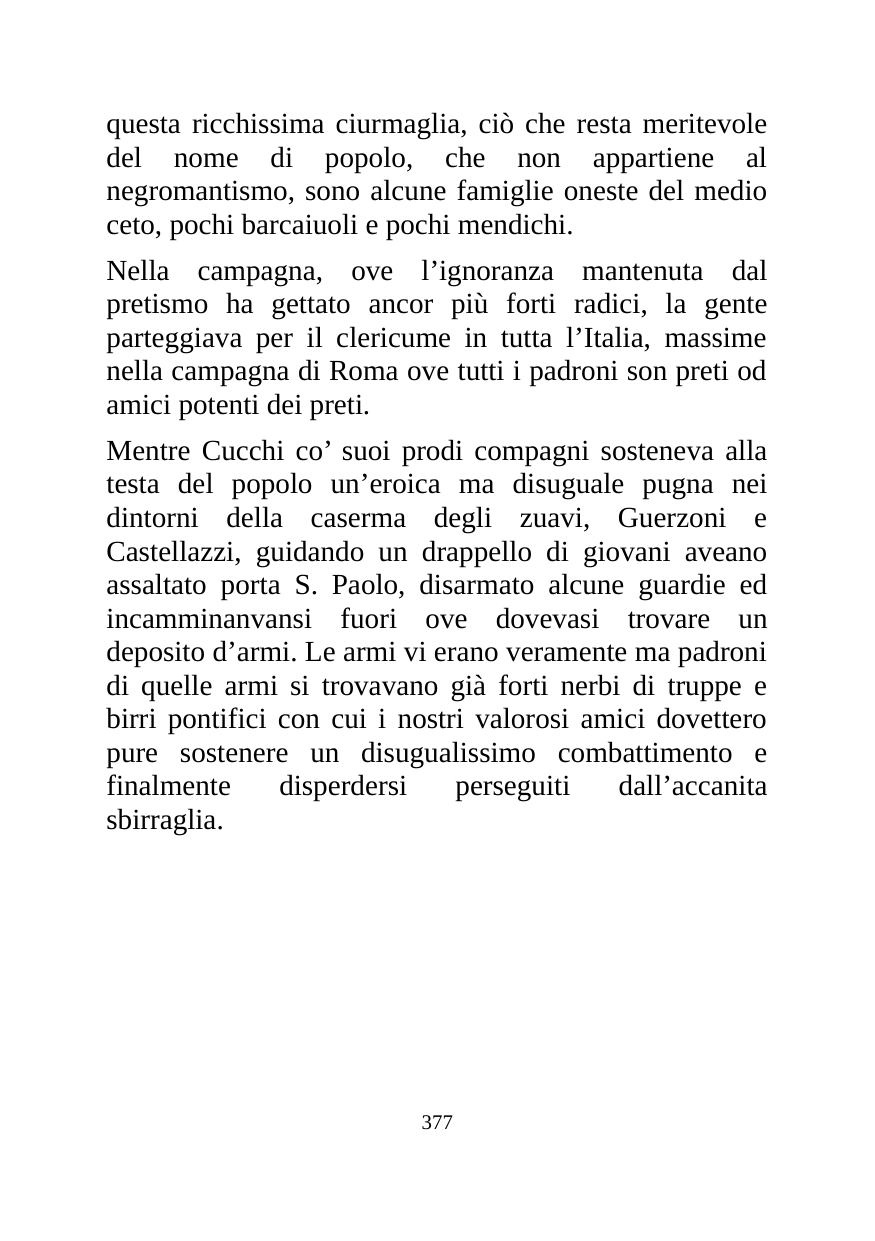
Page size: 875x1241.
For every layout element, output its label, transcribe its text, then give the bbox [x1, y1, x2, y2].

text questa ricchissima ciurmaglia, ciò che resta meritevole del nome di popolo, che non appartiene al negromantismo, sono alcune famiglie oneste del medio ceto, pochi barcaiuoli e pochi mendichi. [106, 106, 768, 240]
text Mentre Cucchi co’ suoi prodi compagni sosteneva alla testa del popolo un’eroica ma disuguale pugna nei dintorni della caserma degli zuavi, Guerzoni e Castellazzi, guidando un drappello di giovani aveano assaltato porta S. Paolo, disarmato alcune guardie ed incamminanvansi fuori ove dovevasi trovare un deposito d’armi. Le armi vi erano veramente ma padroni di quelle armi si trovavano già forti nerbi di truppe e birri pontifici con cui i nostri valorosi amici dovettero pure sostenere un disugualissimo combattimento e finalmente disperdersi perseguiti dall’accanita sbirraglia. [106, 433, 768, 836]
text Nella campagna, ove l’ignoranza mantenuta dal pretismo ha gettato ancor più forti radici, la gente parteggiava per il clericume in tutta l’Italia, massime nella campagna di Roma ove tutti i padroni son preti od amici potenti dei preti. [106, 253, 768, 421]
